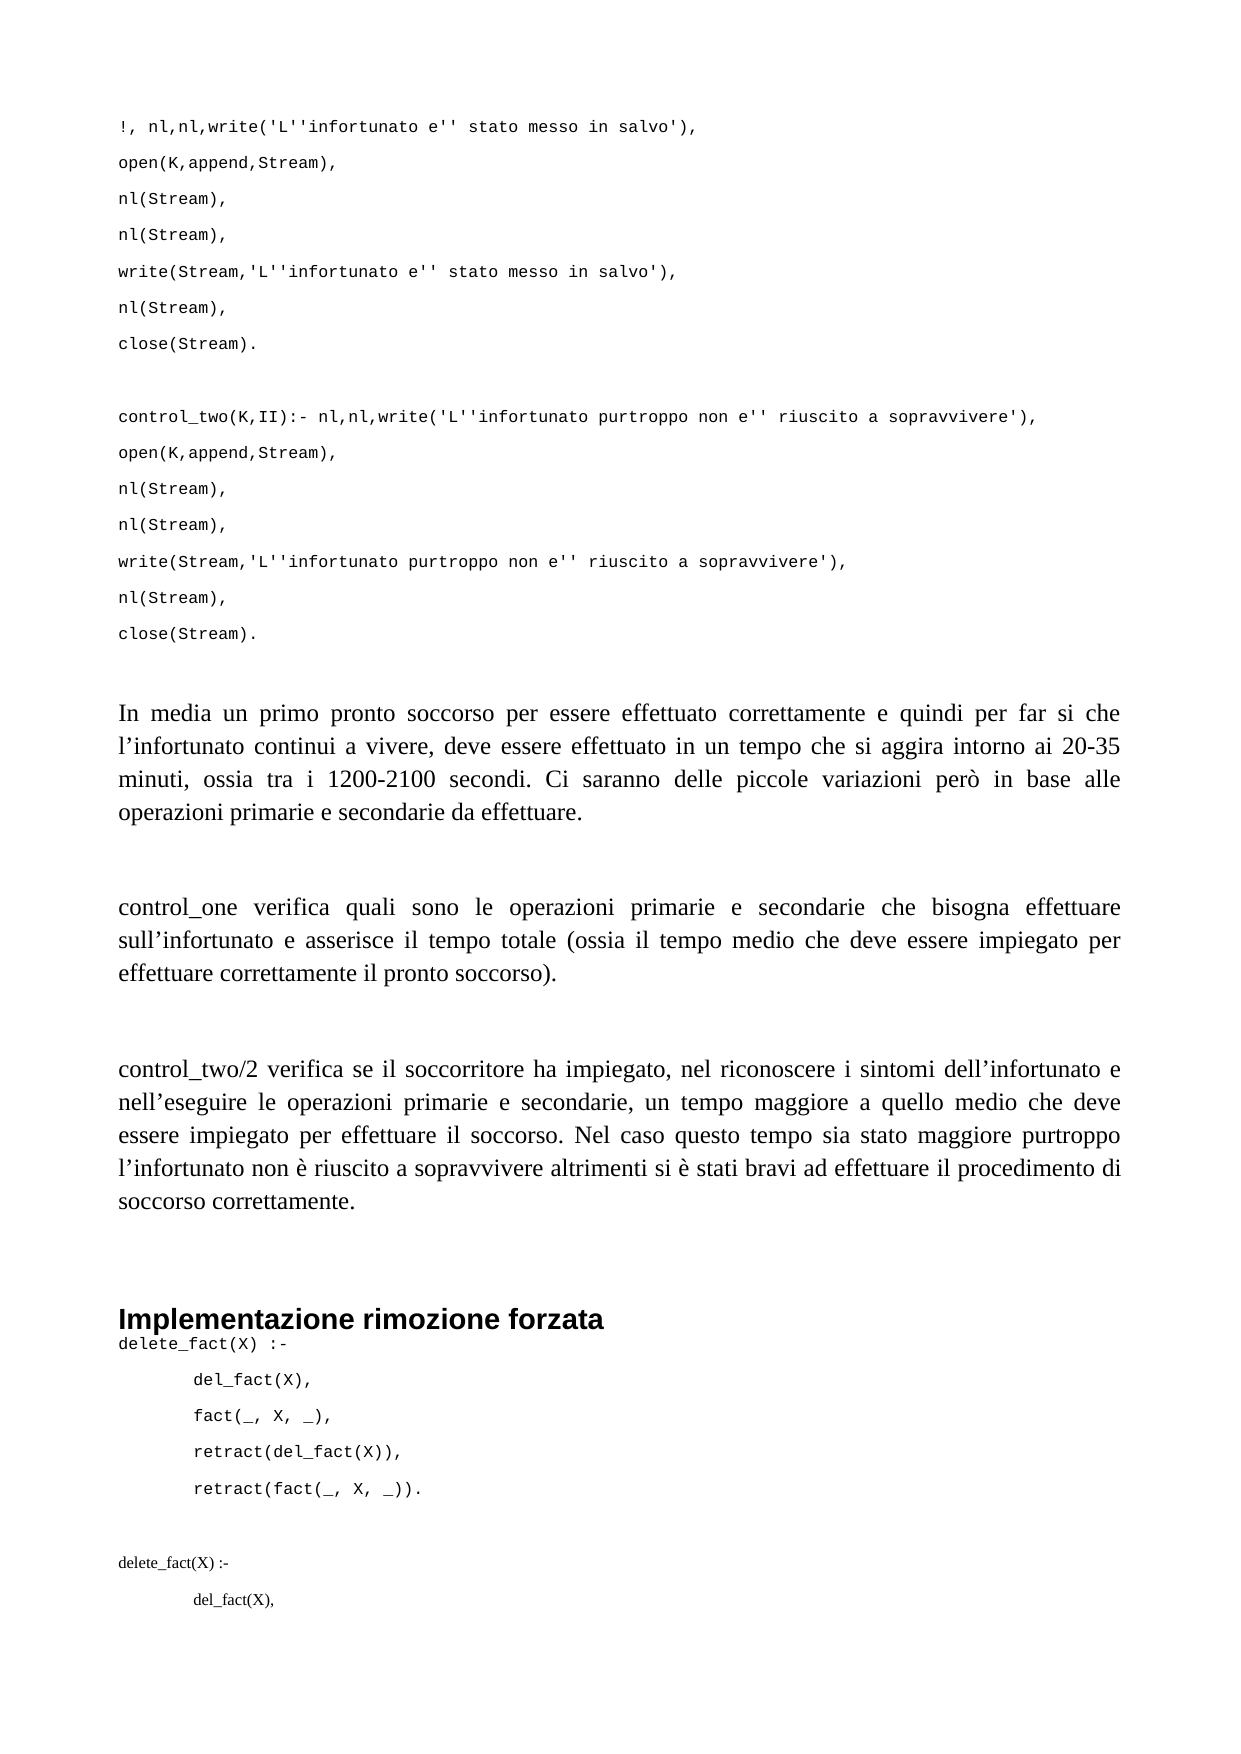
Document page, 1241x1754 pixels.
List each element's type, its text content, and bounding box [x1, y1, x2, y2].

text fact(_, X, _), [118, 1408, 1122, 1427]
text !, nl,nl,write('L''infortunato e'' stato messo in salvo'), [118, 118, 1122, 137]
text delete_fact(X) :- [118, 1553, 1122, 1572]
text nl(Stream), [118, 227, 1122, 246]
text close(Stream). [118, 626, 1122, 644]
text nl(Stream), [118, 191, 1122, 209]
text nl(Stream), [118, 589, 1122, 608]
text close(Stream). [118, 336, 1122, 354]
text write(Stream,'L''infortunato purtroppo non e'' riuscito a sopravvivere'), [118, 553, 1122, 572]
text write(Stream,'L''infortunato e'' stato messo in salvo'), [118, 263, 1122, 282]
text nl(Stream), [118, 517, 1122, 536]
text nl(Stream), [118, 299, 1122, 318]
text del_fact(X), [118, 1589, 1122, 1608]
text open(K,append,Stream), [118, 154, 1122, 173]
text control_one verifica quali sono le operazioni primarie e secondarie che bisogna effettuare sull’infortunato e asserisce il tempo totale (ossia il tempo medio che deve essere impiegato per effettuare correttamente il pronto soccorso). [118, 892, 1122, 987]
text open(K,append,Stream), [118, 444, 1122, 463]
subtitle Implementazione rimozione forzata [118, 1302, 1122, 1335]
text retract(del_fact(X)), [118, 1444, 1122, 1463]
text nl(Stream), [118, 481, 1122, 499]
text control_two/2 verifica se il soccorritore ha impiegato, nel riconoscere i sintomi dell’infortunato e nell’eseguire le operazioni primarie e secondarie, un tempo maggiore a quello medio che deve essere impiegato per effettuare il soccorso. Nel caso questo tempo sia stato maggiore purtroppo l’infortunato non è riuscito a sopravvivere altrimenti si è stati bravi ad effettuare il procedimento di soccorso correttamente. [118, 1054, 1122, 1214]
text In media un primo pronto soccorso per essere effettuato correttamente e quindi per far si che l’infortunato continui a vivere, deve essere effettuato in un tempo che si aggira intorno ai 20-35 minuti, ossia tra i 1200-2100 secondi. Ci saranno delle piccole variazioni però in base alle operazioni primarie e secondarie da effettuare. [118, 698, 1122, 826]
text control_two(K,II):- nl,nl,write('L''infortunato purtroppo non e'' riuscito a sopravvivere'), [118, 408, 1122, 427]
text del_fact(X), [118, 1372, 1122, 1390]
text delete_fact(X) :- [118, 1335, 1122, 1354]
text retract(fact(_, X, _)). [118, 1480, 1122, 1499]
